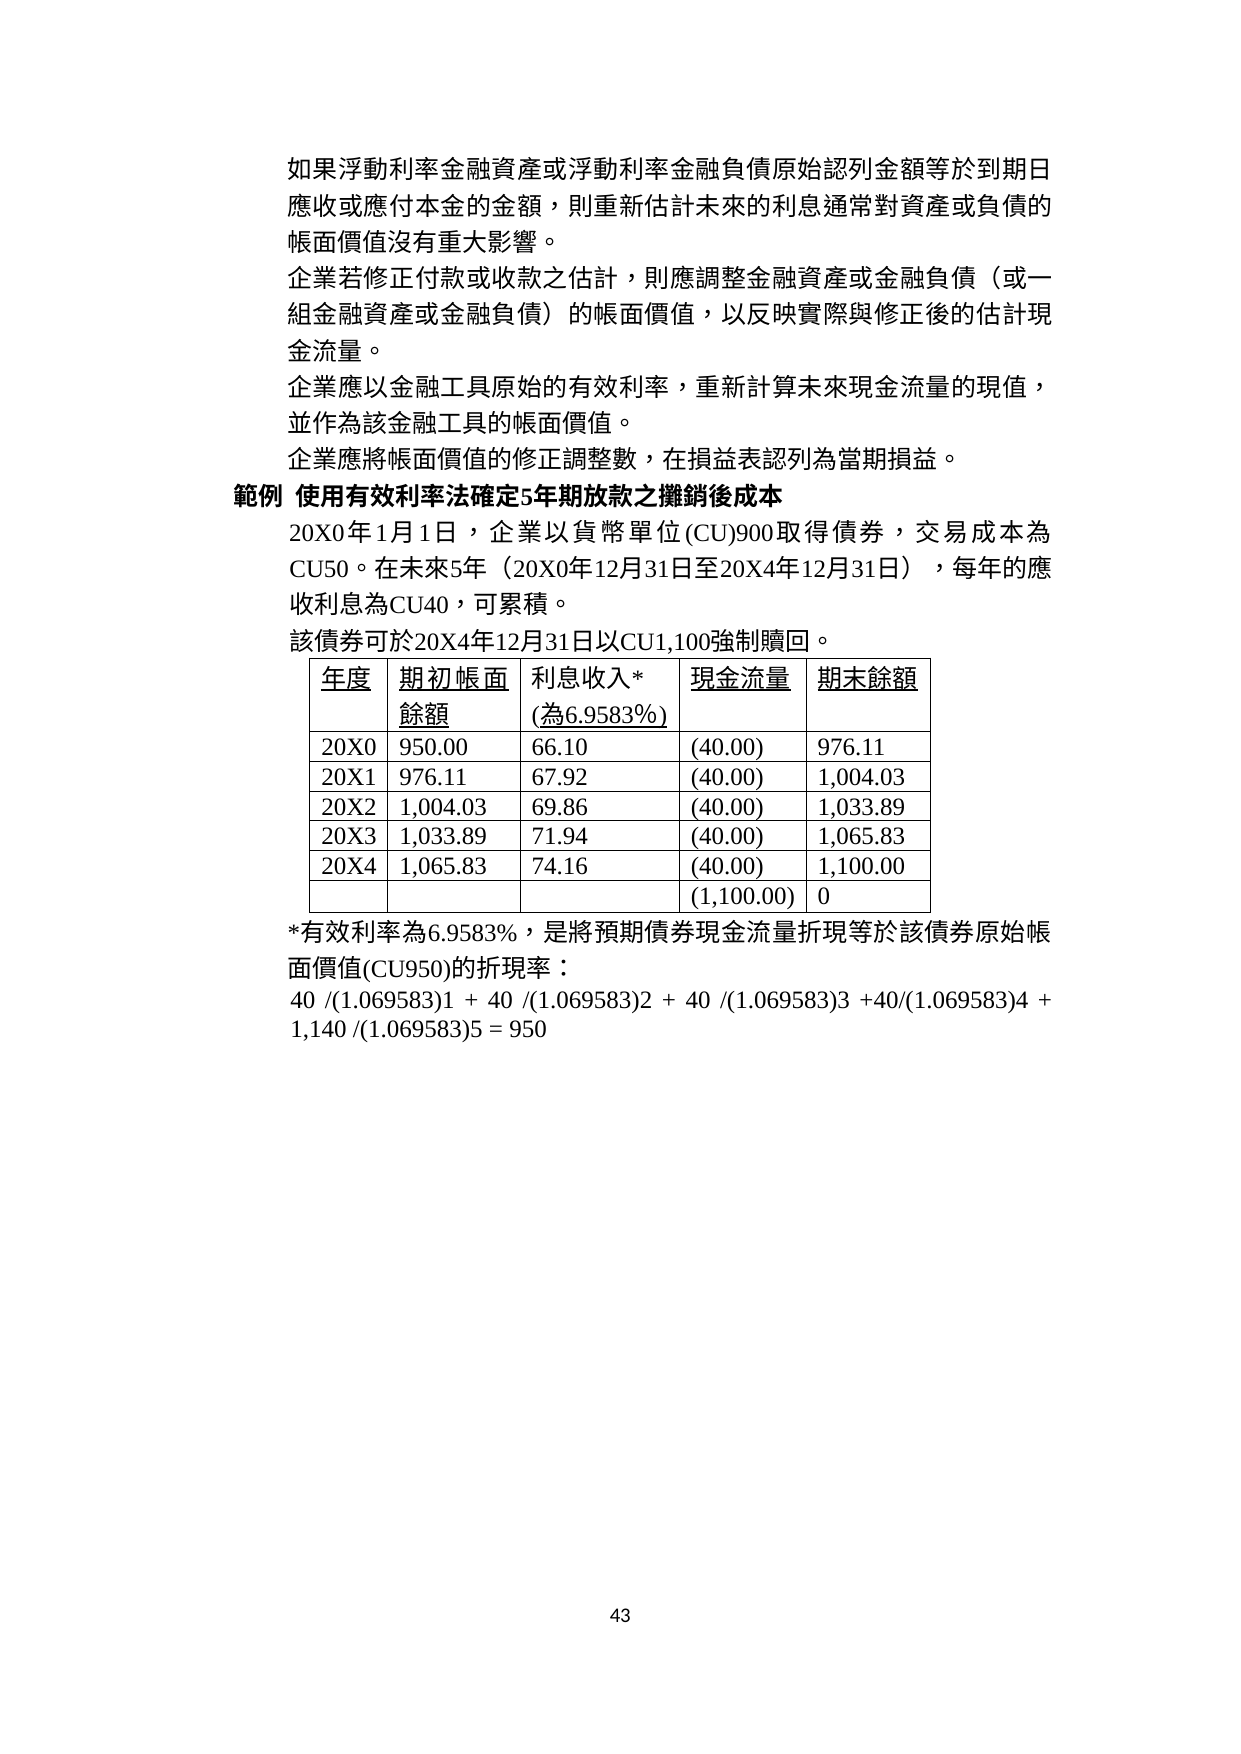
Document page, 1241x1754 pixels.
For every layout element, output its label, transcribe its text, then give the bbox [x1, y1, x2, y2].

table_cell 1,004.03 [807, 762, 930, 791]
table_cell 950.00 [388, 732, 520, 761]
text 40 /(1.069583)1 + 40 /(1.069583)2 + 40 /(1.069583)3 +40/(1.069583)4 + 1,140 /(1.069583)5 = 950 [290, 985, 1053, 1043]
text 範例 使用有效利率法確定5年期放款之攤銷後成本 [233, 476, 1053, 512]
table_cell 20X4 [310, 851, 387, 880]
table_cell (40.00) [680, 821, 806, 850]
table_cell [388, 881, 520, 912]
text *有效利率為6.9583%，是將預期債券現金流量折現等於該債券原始帳面價值(CU950)的折現率： [287, 913, 1053, 985]
text 企業應將帳面價值的修正調整數，在損益表認列為當期損益。 [287, 440, 1053, 476]
table_cell 20X3 [310, 821, 387, 850]
table_cell (40.00) [680, 792, 806, 820]
table_cell 20X0 [310, 732, 387, 761]
table_cell (40.00) [680, 762, 806, 791]
table_cell 1,033.89 [388, 821, 520, 850]
table_header 現金流量 [680, 659, 806, 731]
text 20X0年1月1日，企業以貨幣單位(CU)900取得債券，交易成本為CU50。在未來5年（20X0年12月31日至20X4年12月31日），每年的應收利息為CU40，可累積。 [289, 512, 1053, 621]
table_cell 20X2 [310, 792, 387, 820]
table_cell 1,004.03 [388, 792, 520, 820]
table_cell 976.11 [807, 732, 930, 761]
table_cell (40.00) [680, 732, 806, 761]
table_cell 976.11 [388, 762, 520, 791]
table_cell 1,100.00 [807, 851, 930, 880]
table_cell 20X1 [310, 762, 387, 791]
table_cell [521, 881, 679, 912]
table_cell (1,100.00) [680, 881, 806, 912]
table_header 利息收入* (為6.9583％) [521, 659, 679, 731]
table_cell 1,065.83 [807, 821, 930, 850]
table_cell 66.10 [521, 732, 679, 761]
table_cell [310, 881, 387, 912]
table_cell 71.94 [521, 821, 679, 850]
text 企業應以金融工具原始的有效利率，重新計算未來現金流量的現值，並作為該金融工具的帳面價值。 [287, 367, 1053, 440]
table_cell 74.16 [521, 851, 679, 880]
table_header 年度 [310, 659, 387, 731]
table_cell 0 [807, 881, 930, 912]
table_cell 67.92 [521, 762, 679, 791]
table_header 期末餘額 [807, 659, 930, 731]
table_cell 1,033.89 [807, 792, 930, 820]
table_cell (40.00) [680, 851, 806, 880]
text 企業若修正付款或收款之估計，則應調整金融資產或金融負債（或一組金融資產或金融負債）的帳面價值，以反映實際與修正後的估計現金流量。 [287, 259, 1053, 367]
table_header 期初帳面餘額 [388, 659, 520, 731]
text 該債券可於20X4年12月31日以CU1,100強制贖回。 [289, 621, 1053, 657]
text 如果浮動利率金融資產或浮動利率金融負債原始認列金額等於到期日應收或應付本金的金額，則重新估計未來的利息通常對資產或負債的帳面價值沒有重大影響。 [287, 150, 1053, 259]
table_cell 1,065.83 [388, 851, 520, 880]
table_cell 69.86 [521, 792, 679, 820]
